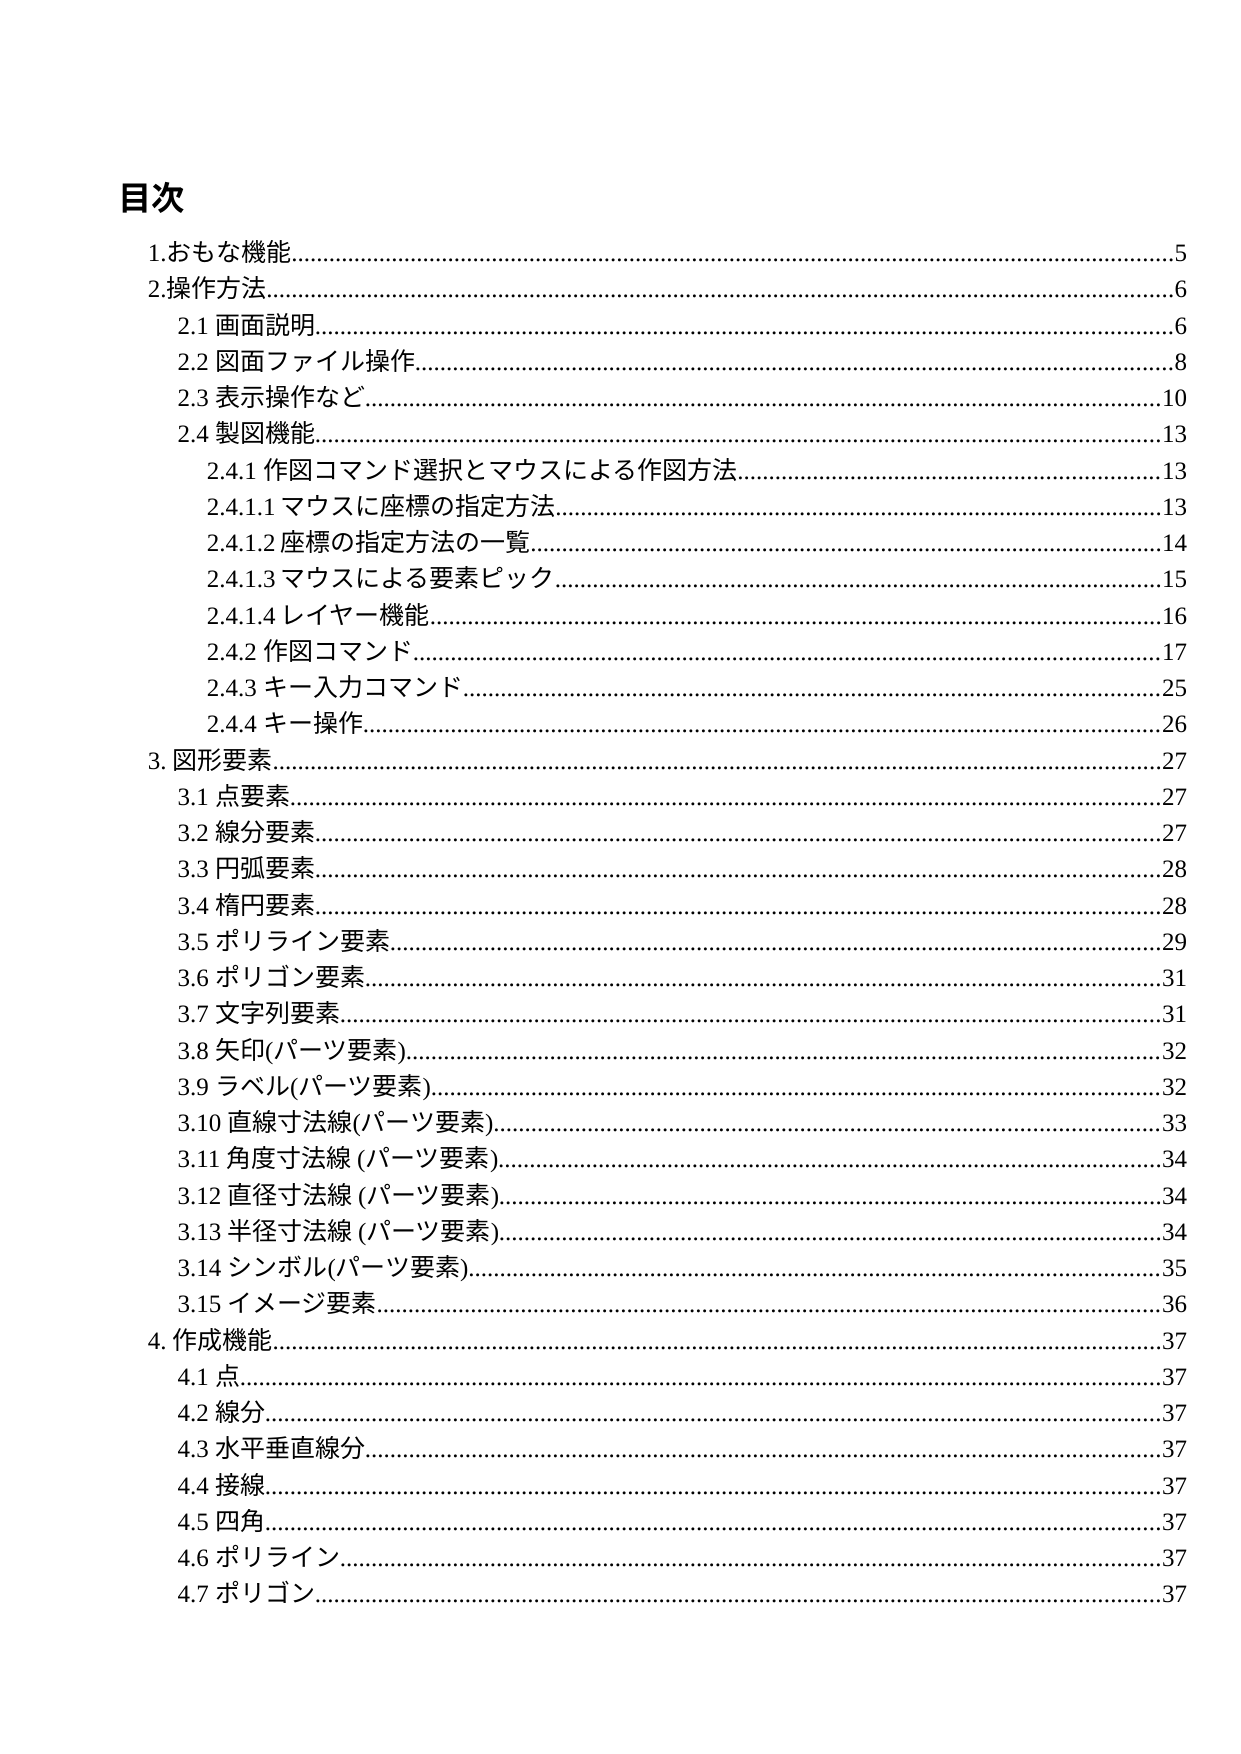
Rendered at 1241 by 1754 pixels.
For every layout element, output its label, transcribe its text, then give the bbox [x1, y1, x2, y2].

text 3.13 半径寸法線 (パーツ要素) 34 [177, 1211, 1187, 1248]
text 2.4.2 作図コマンド 17 [207, 631, 1187, 668]
text 3.7 文字列要素 31 [177, 994, 1187, 1030]
text 3.4 楕円要素 28 [177, 885, 1187, 921]
text 3.3 円弧要素 28 [177, 849, 1187, 885]
text 3.5 ポリライン要素 29 [177, 921, 1187, 958]
text 2.4 製図機能 13 [177, 414, 1187, 450]
text 3.15 イメージ要素 36 [177, 1284, 1187, 1320]
text 4.2 線分 37 [177, 1393, 1187, 1429]
text 2.1 画面説明 6 [177, 305, 1187, 341]
text 2.4.1.3マウスによる要素ピック 15 [207, 559, 1187, 595]
text 3.11 角度寸法線 (パーツ要素) 34 [177, 1139, 1187, 1175]
text 3. 図形要素 27 [148, 740, 1187, 776]
text 4.5 四角 37 [177, 1501, 1187, 1538]
text 3.12 直径寸法線 (パーツ要素) 34 [177, 1175, 1187, 1211]
text 3.8 矢印(パーツ要素) 32 [177, 1030, 1187, 1066]
text 4.3 水平垂直線分 37 [177, 1429, 1187, 1465]
text 2.4.3 キー入力コマンド 25 [207, 668, 1187, 704]
text 2.4.1 作図コマンド選択とマウスによる作図方法 13 [207, 450, 1187, 486]
text 4. 作成機能 37 [148, 1320, 1187, 1356]
text 4.1 点 37 [177, 1356, 1187, 1393]
text 3.1 点要素 27 [177, 776, 1187, 813]
subtitle 目次 [118, 172, 1187, 220]
text 2.4.4 キー操作 26 [207, 704, 1187, 740]
text 2.操作方法 6 [148, 269, 1187, 305]
text 2.4.1.2座標の指定方法の一覧 14 [207, 523, 1187, 559]
text 3.10 直線寸法線(パーツ要素) 33 [177, 1103, 1187, 1139]
text 2.3 表示操作など 10 [177, 378, 1187, 414]
text 4.4 接線 37 [177, 1465, 1187, 1501]
text 2.4.1.1マウスに座標の指定方法 13 [207, 486, 1187, 523]
text 1.おもな機能 5 [148, 233, 1187, 269]
text 3.14 シンボル(パーツ要素) 35 [177, 1248, 1187, 1284]
text 3.9 ラベル(パーツ要素) 32 [177, 1066, 1187, 1103]
text 3.6 ポリゴン要素 31 [177, 958, 1187, 994]
text 2.2 図面ファイル操作 8 [177, 341, 1187, 378]
text 2.4.1.4レイヤー機能 16 [207, 595, 1187, 631]
text 4.6 ポリライン 37 [177, 1538, 1187, 1574]
text 4.7 ポリゴン 37 [177, 1574, 1187, 1610]
text 3.2 線分要素 27 [177, 813, 1187, 849]
